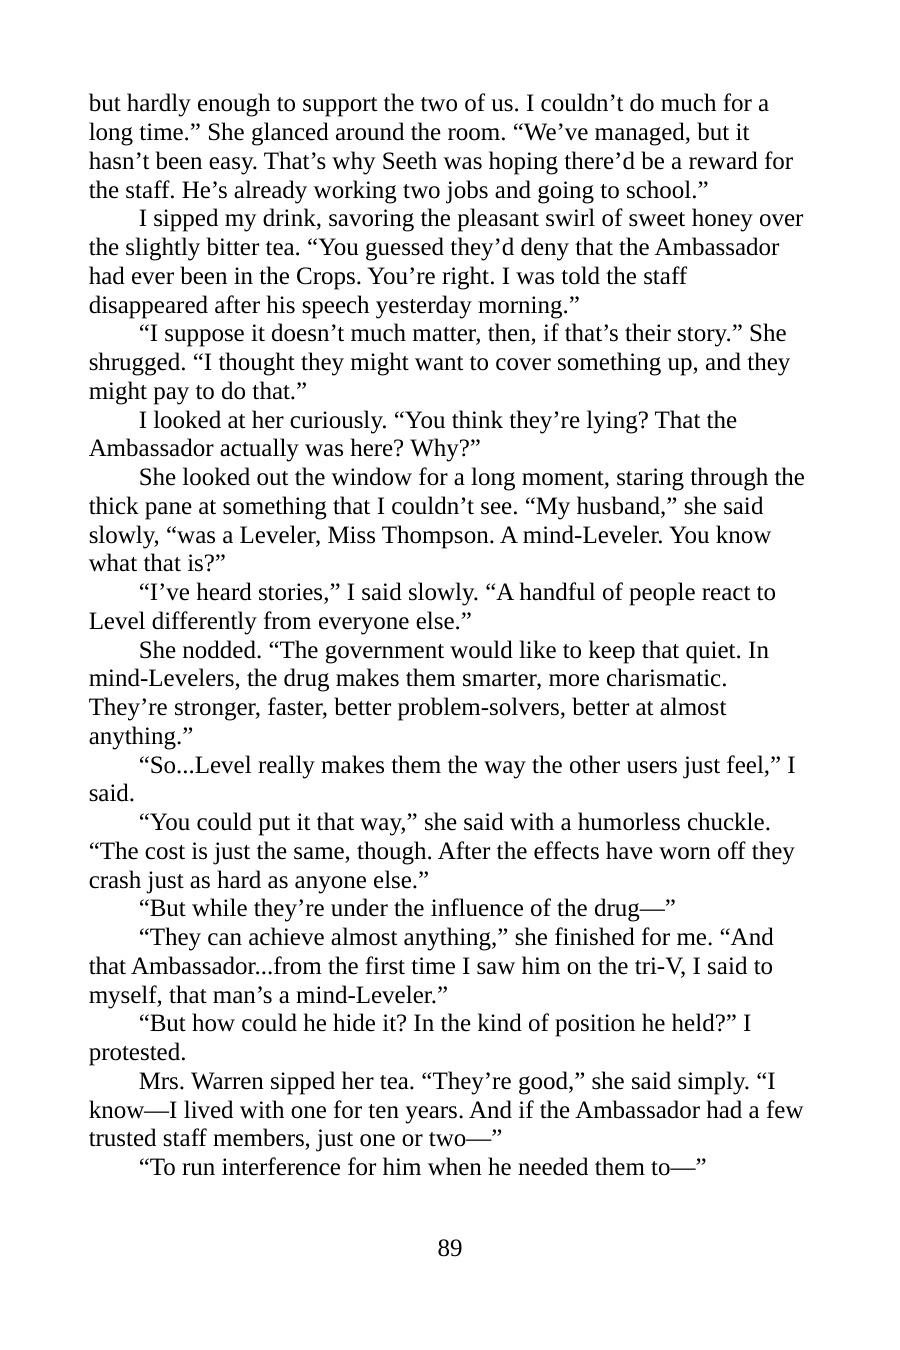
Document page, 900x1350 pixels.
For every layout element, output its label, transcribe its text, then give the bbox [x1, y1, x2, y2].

text “I suppose it doesn’t much matter, then, if that’s their story.” She shrugged. “I thought they might want to cover something up, and they might pay to do that.” [88, 318, 811, 405]
text “But how could he hide it? In the kind of position he held?” I protested. [88, 1008, 811, 1066]
text I looked at her curiously. “You think they’re lying? That the Ambassador actually was here? Why?” [88, 405, 811, 462]
text “I’ve heard stories,” I said slowly. “A handful of people react to Level differently from everyone else.” [88, 577, 811, 635]
text “You could put it that way,” she said with a humorless chuckle. “The cost is just the same, though. After the effects have worn off they crash just as hard as anyone else.” [88, 807, 811, 893]
text She nodded. “The government would like to keep that quiet. In mind-Levelers, the drug makes them smarter, more charismatic. They’re stronger, faster, better problem-solvers, better at almost anything.” [88, 635, 811, 750]
text Mrs. Warren sipped her tea. “They’re good,” she said simply. “I know—I lived with one for ten years. And if the Ambassador had a few trusted staff members, just one or two—” [88, 1066, 811, 1152]
text I sipped my drink, savoring the pleasant swirl of sweet honey over the slightly bitter tea. “You guessed they’d deny that the Ambassador had ever been in the Crops. You’re right. I was told the staff disappeared after his speech yesterday morning.” [88, 203, 811, 318]
text but hardly enough to support the two of us. I couldn’t do much for a long time.” She glanced around the room. “We’ve managed, but it hasn’t been easy. That’s why Seeth was hoping there’d be a reward for the staff. He’s already working two jobs and going to school.” [88, 88, 811, 203]
text “They can achieve almost anything,” she finished for me. “And that Ambassador...from the first time I saw him on the tri-V, I said to myself, that man’s a mind-Leveler.” [88, 922, 811, 1008]
text “But while they’re under the influence of the drug—” [88, 893, 811, 922]
text “To run interference for him when he needed them to—” [88, 1152, 811, 1181]
text “So...Level really makes them the way the other users just feel,” I said. [88, 750, 811, 807]
text She looked out the window for a long moment, staring through the thick pane at something that I couldn’t see. “My husband,” she said slowly, “was a Leveler, Miss Thompson. A mind-Leveler. You know what that is?” [88, 462, 811, 577]
